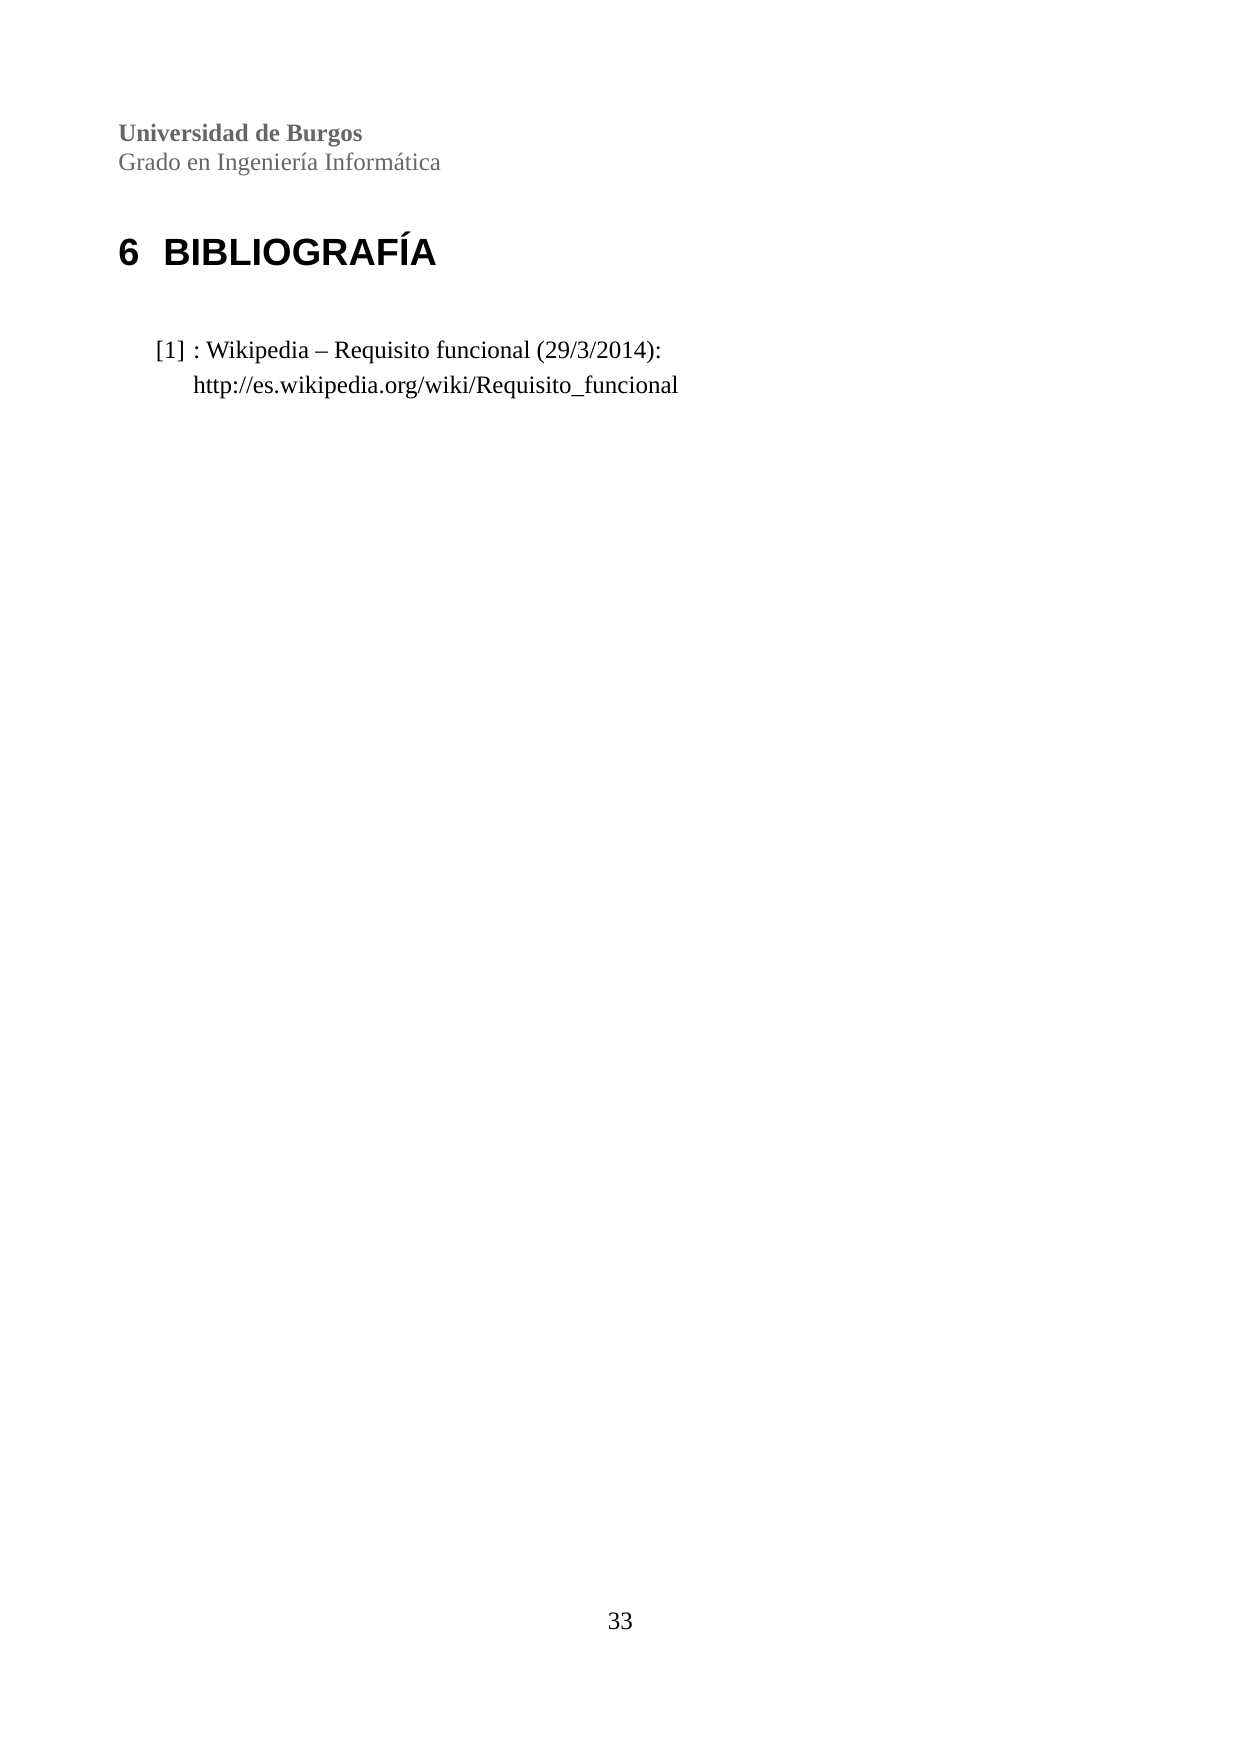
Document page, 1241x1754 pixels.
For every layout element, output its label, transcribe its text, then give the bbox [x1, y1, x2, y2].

list : Wikipedia – Requisito funcional (29/3/2014): http://es.wikipedia.org/wiki/Requisito_funcional [156, 335, 1122, 398]
subtitle BIBLIOGRAFÍA [118, 230, 1122, 274]
